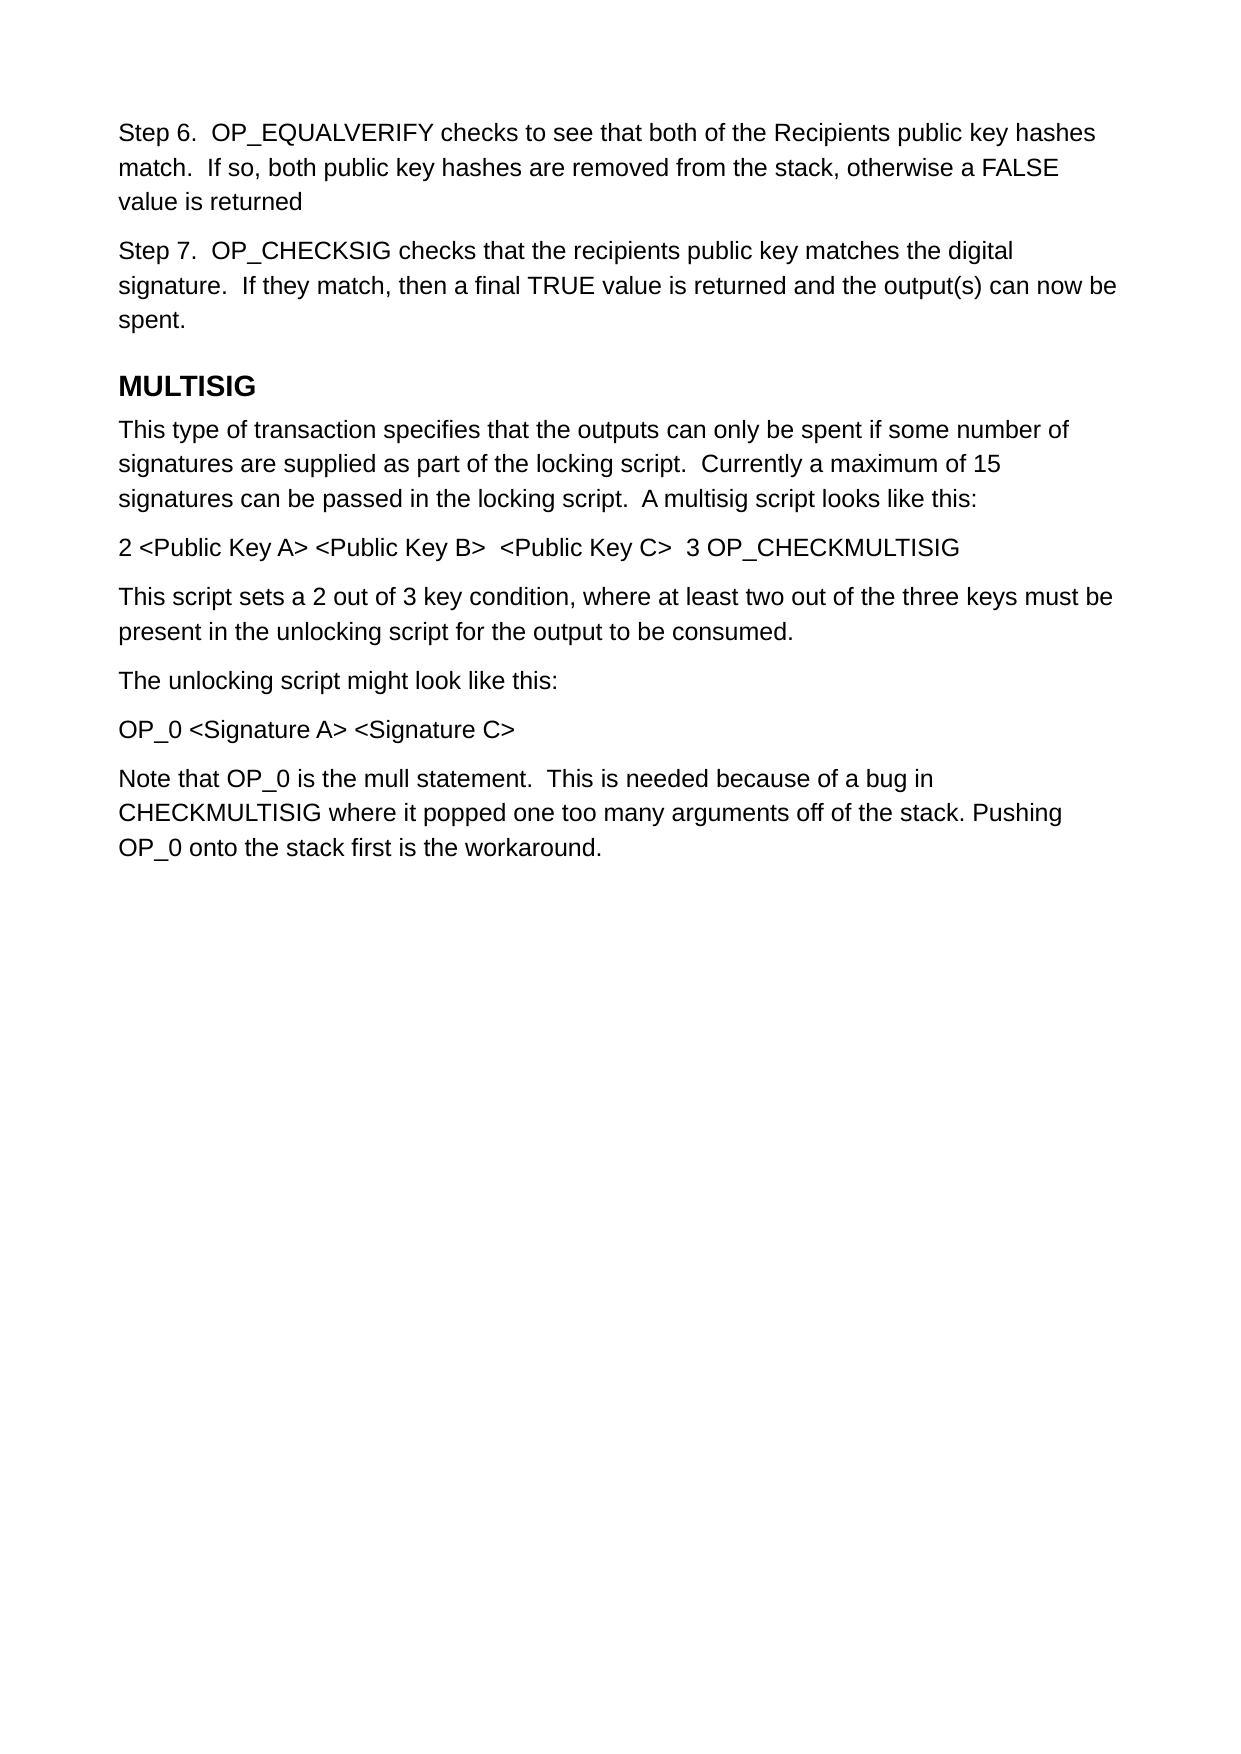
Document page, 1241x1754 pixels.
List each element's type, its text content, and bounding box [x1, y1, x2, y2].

text 2 <Public Key A> <Public Key B> <Public Key C> 3 OP_CHECKMULTISIG [118, 533, 1122, 562]
text This type of transaction specifies that the outputs can only be spent if some number of signatures are supplied as part of the locking script. Currently a maximum of 15 signatures can be passed in the locking script. A multisig script looks like this: [118, 415, 1122, 513]
text The unlocking script might look like this: [118, 666, 1122, 694]
text OP_0 <Signature A> <Signature C> [118, 715, 1122, 743]
text Step 6. OP_EQUALVERIFY checks to see that both of the Recipients public key hashes match. If so, both public key hashes are removed from the stack, otherwise a FALSE value is returned [118, 118, 1122, 216]
text This script sets a 2 out of 3 key condition, where at least two out of the three keys must be present in the unlocking script for the output to be consumed. [118, 582, 1122, 645]
subtitle MULTISIG [118, 369, 1122, 402]
text Step 7. OP_CHECKSIG checks that the recipients public key matches the digital signature. If they match, then a final TRUE value is returned and the output(s) can now be spent. [118, 236, 1122, 334]
text Note that OP_0 is the mull statement. This is needed because of a bug in CHECKMULTISIG where it popped one too many arguments off of the stack. Pushing OP_0 onto the stack first is the workaround. [118, 764, 1122, 861]
